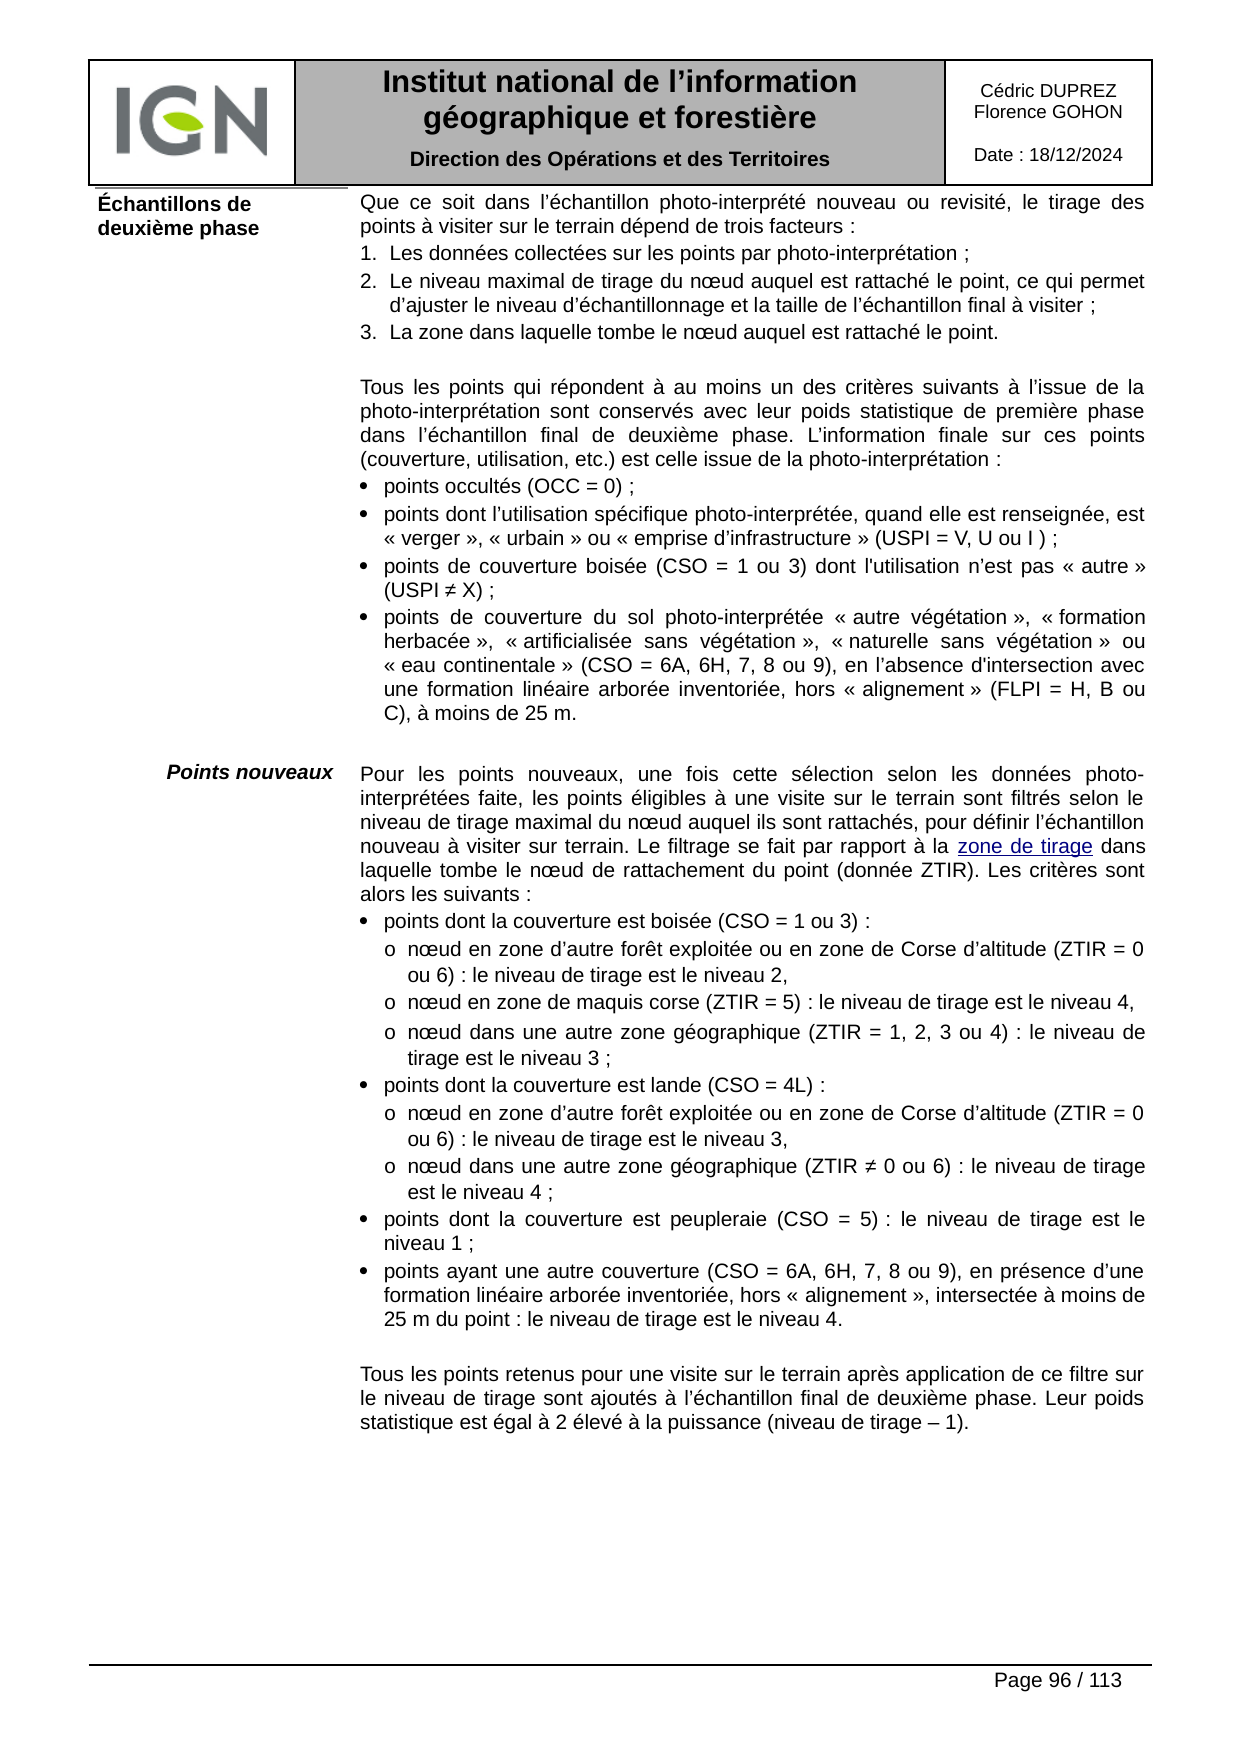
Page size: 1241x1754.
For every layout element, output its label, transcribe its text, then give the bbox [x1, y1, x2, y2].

table_cell Points nouveaux [89, 759, 354, 1467]
table_cell Échantillons de deuxième phase [89, 186, 354, 758]
picture [91, 62, 293, 180]
table_cell Pour les points nouveaux, une fois cette sélection selon les données photo-interprétées faite, les points éligibles à une visite sur le terrain sont filtrés selon le niveau de tirage maximal du nœud auquel ils sont rattachés, pour définir l’échantillon nouveau à visiter sur terrain. Le filtrage se fait par rapport à la zone de tirage dans laquelle tombe le nœud de rattachement du point (donnée ZTIR). Les critères sont alors les suivants : points dont la couverture est boisée (CSO = 1 ou 3) : nœud en zone d’autre forêt exploitée ou en zone de Corse d’altitude (ZTIR = 0 ou 6) : le niveau de tirage est le niveau 2, nœud en zone de maquis corse (ZTIR = 5) : le niveau de tirage est le niveau 4, nœud dans une autre zone géographique (ZTIR = 1, 2, 3 ou 4) : le niveau de tirage est le niveau 3 ; points dont la couverture est lande (CSO = 4L) : nœud en zone d’autre forêt exploitée ou en zone de Corse d’altitude (ZTIR = 0 ou 6) : le niveau de tirage est le niveau 3, nœud dans une autre zone géographique (ZTIR ≠ 0 ou 6) : le niveau de tirage est le niveau 4 ; points dont la couverture est peupleraie (CSO = 5) : le niveau de tirage est le niveau 1 ; points ayant une autre couverture (CSO = 6A, 6H, 7, 8 ou 9), en présence d’une formation linéaire arborée inventoriée, hors « alignement », intersectée à moins de 25 m du point : le niveau de tirage est le niveau 4. Tous les points retenus pour une visite sur le terrain après application de ce filtre sur le niveau de tirage sont ajoutés à l’échantillon final de deuxième phase. Leur poids statistique est égal à 2 élevé à la puissance (niveau de tirage – 1). [354, 759, 1152, 1467]
table_cell Que ce soit dans l’échantillon photo-interprété nouveau ou revisité, le tirage des points à visiter sur le terrain dépend de trois facteurs : Les données collectées sur les points par photo-interprétation ; Le niveau maximal de tirage du nœud auquel est rattaché le point, ce qui permet d’ajuster le niveau d’échantillonnage et la taille de l’échantillon final à visiter ; La zone dans laquelle tombe le nœud auquel est rattaché le point. Tous les points qui répondent à au moins un des critères suivants à l’issue de la photo-interprétation sont conservés avec leur poids statistique de première phase dans l’échantillon final de deuxième phase. L’information finale sur ces points (couverture, utilisation, etc.) est celle issue de la photo-interprétation : points occultés (OCC = 0) ; points dont l’utilisation spécifique photo-interprétée, quand elle est renseignée, est « verger », « urbain » ou « emprise d’infrastructure » (USPI = V, U ou I ) ; points de couverture boisée (CSO = 1 ou 3) dont l'utilisation n’est pas « autre » (USPI ≠ X) ; points de couverture du sol photo-interprétée « autre végétation », « formation herbacée », « artificialisée sans végétation », « naturelle sans végétation » ou « eau continentale » (CSO = 6A, 6H, 7, 8 ou 9), en l’absence d'intersection avec une formation linéaire arborée inventoriée, hors « alignement » (FLPI = H, B ou C), à moins de 25 m. [354, 186, 1152, 758]
